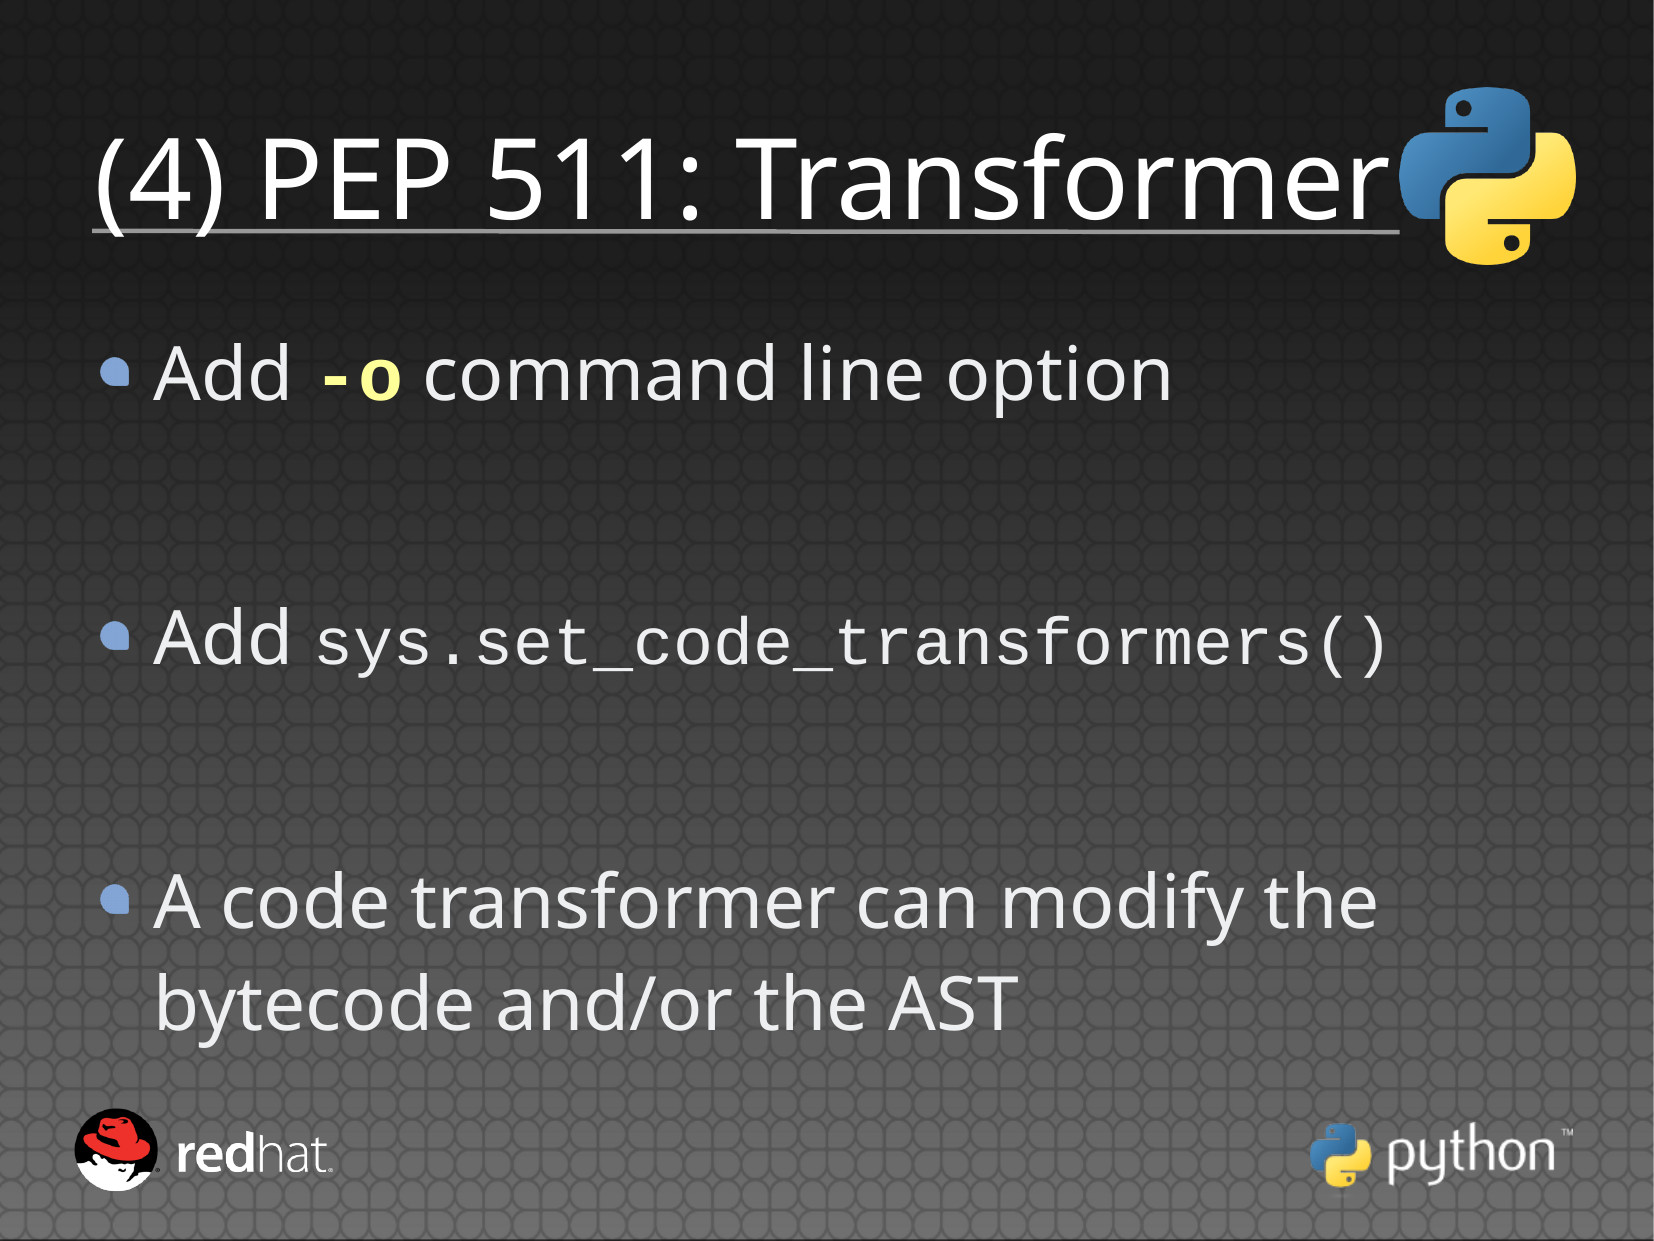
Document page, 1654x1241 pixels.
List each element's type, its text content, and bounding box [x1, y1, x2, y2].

list Add -o command line option Add sys.set_code_transformers() A code transformer can modify the bytecode and/or the AST [82, 320, 1571, 1060]
picture [0, 0, 1654, 1241]
title (4) PEP 511: Transformer [94, 100, 1426, 251]
